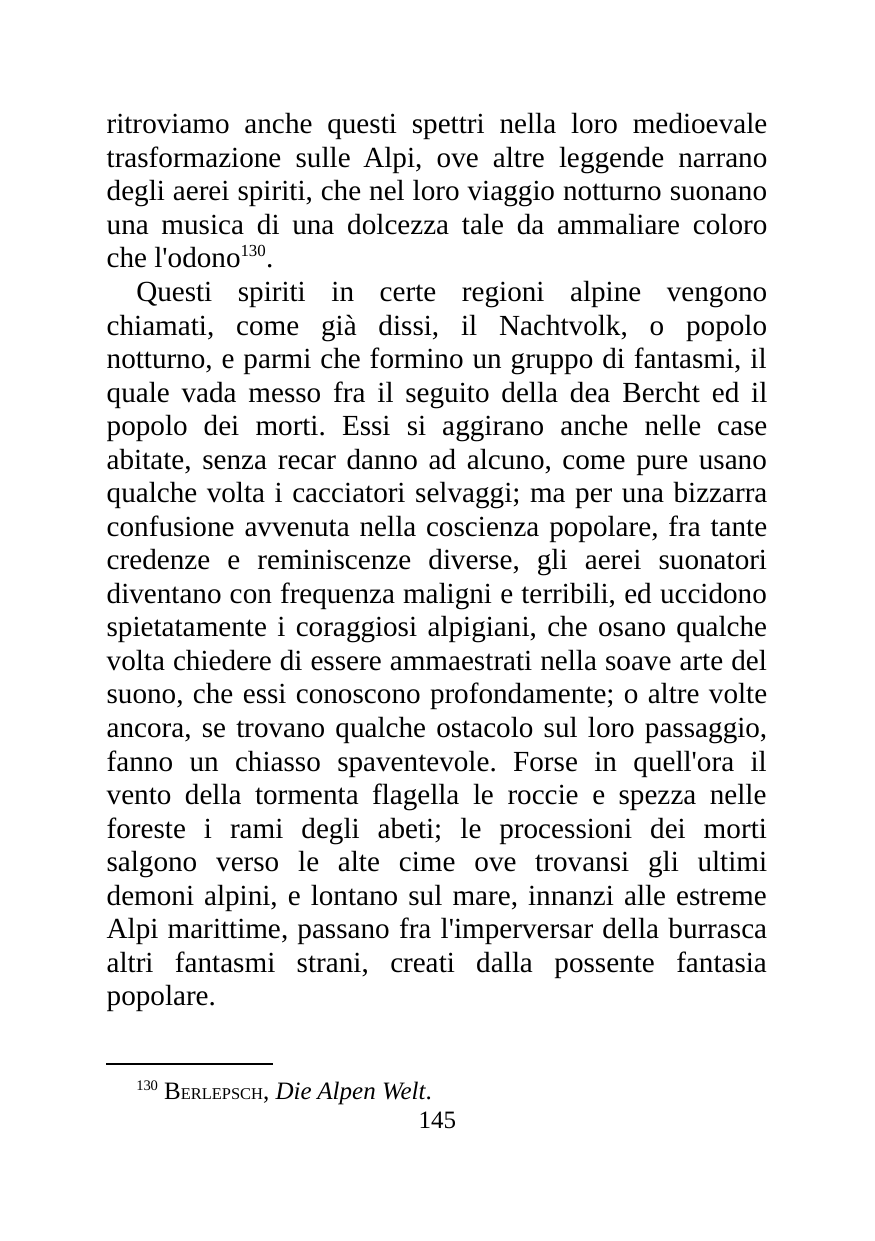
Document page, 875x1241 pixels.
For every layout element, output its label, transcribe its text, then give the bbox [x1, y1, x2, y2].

text ritroviamo anche questi spettri nella loro medioevale trasformazione sulle Alpi, ove altre leggende narrano degli aerei spiriti, che nel loro viaggio notturno suonano una musica di una dolcezza tale da ammaliare coloro che l'odono. [106, 106, 768, 274]
text Berlepsch, Die Alpen Welt. [106, 1076, 768, 1105]
text Questi spiriti in certe regioni alpine vengono chiamati, come già dissi, il Nachtvolk, o popolo notturno, e parmi che formino un gruppo di fantasmi, il quale vada messo fra il seguito della dea Bercht ed il popolo dei morti. Essi si aggirano anche nelle case abitate, senza recar danno ad alcuno, come pure usano qualche volta i cacciatori selvaggi; ma per una bizzarra confusione avvenuta nella coscienza popolare, fra tante credenze e reminiscenze diverse, gli aerei suonatori diventano con frequenza maligni e terribili, ed uccidono spietatamente i coraggiosi alpigiani, che osano qualche volta chiedere di essere ammaestrati nella soave arte del suono, che essi conoscono profondamente; o altre volte ancora, se trovano qualche ostacolo sul loro passaggio, fanno un chiasso spaventevole. Forse in quell'ora il vento della tormenta flagella le roccie e spezza nelle foreste i rami degli abeti; le processioni dei morti salgono verso le alte cime ove trovansi gli ultimi demoni alpini, e lontano sul mare, innanzi alle estreme Alpi marittime, passano fra l'imperversar della burrasca altri fantasmi strani, creati dalla possente fantasia popolare. [106, 274, 768, 1012]
